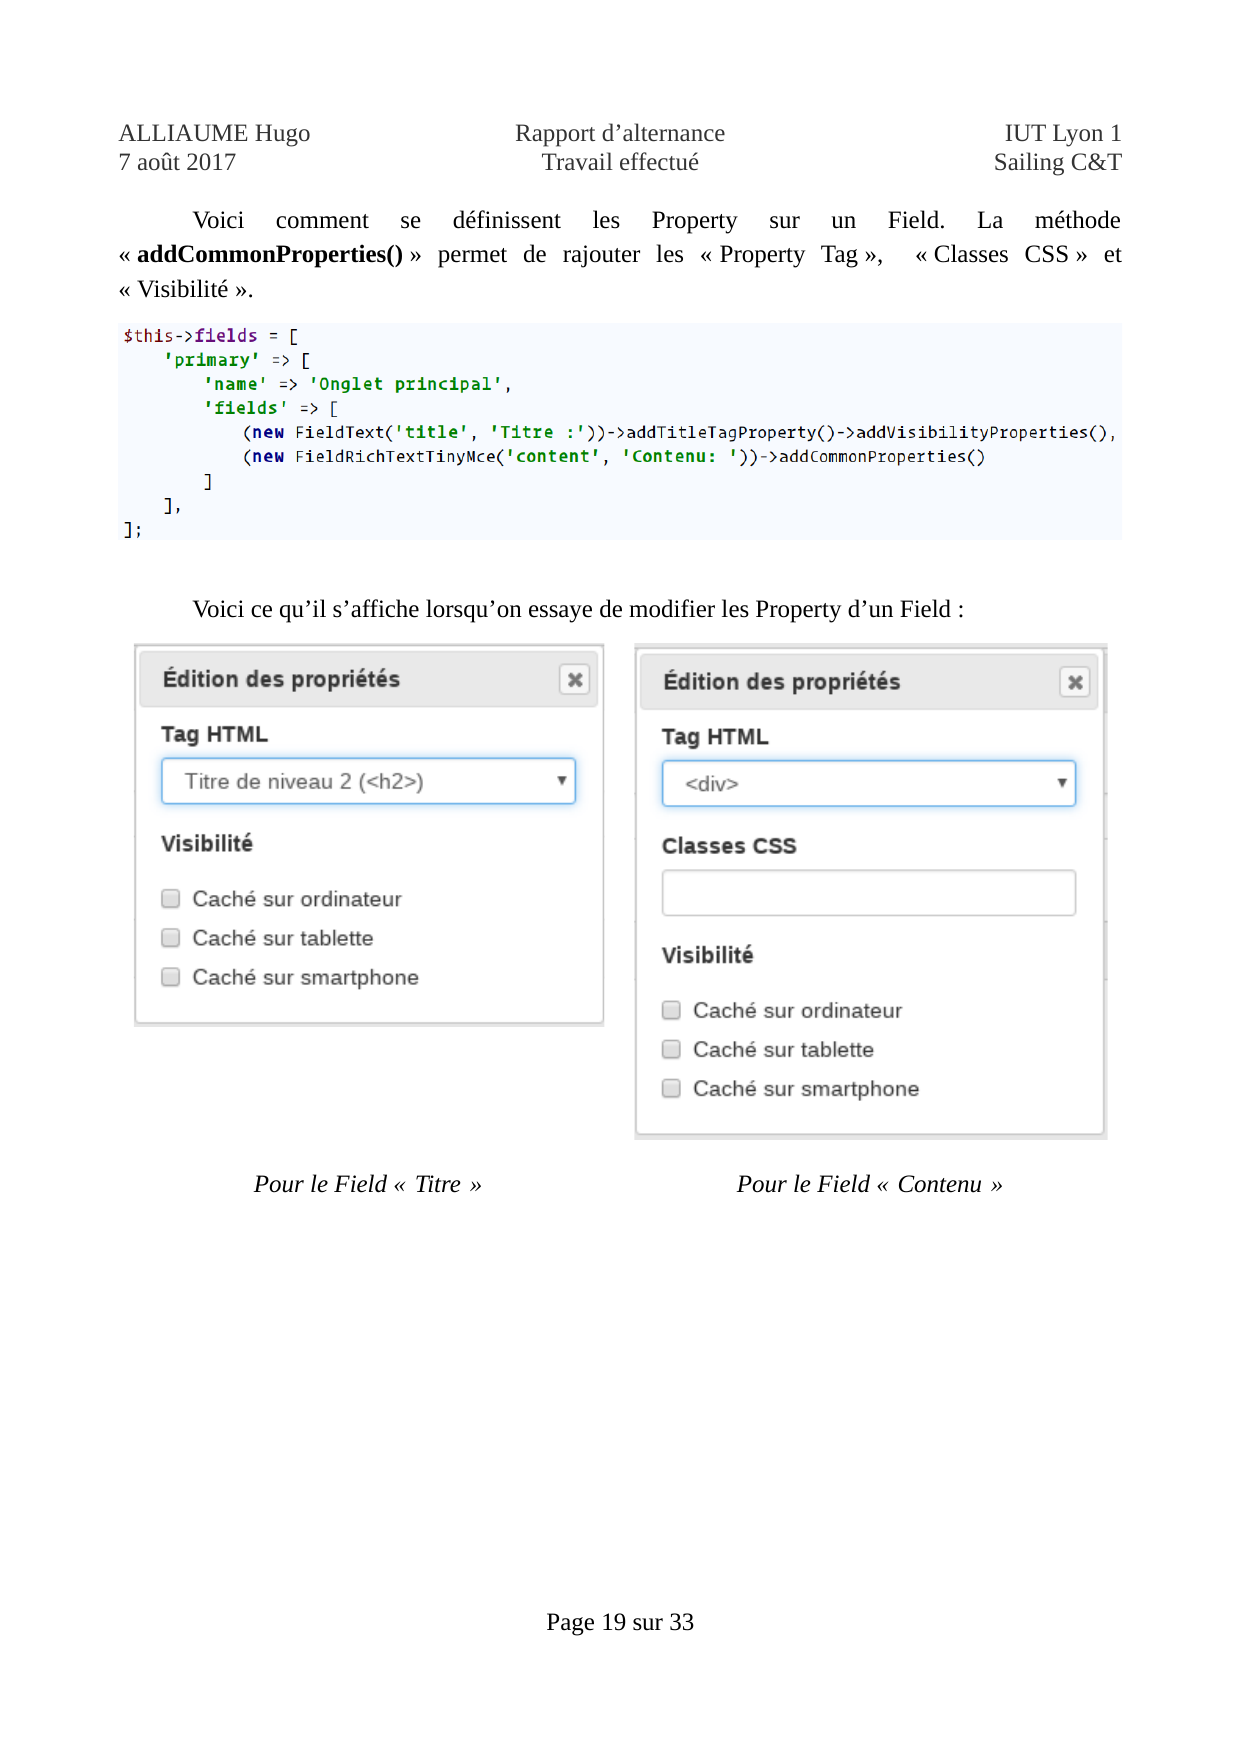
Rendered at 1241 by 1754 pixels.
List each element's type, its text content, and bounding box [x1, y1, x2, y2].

text Voici comment se définissent les Property sur un Field. La méthode « addCommonProperties() » permet de rajouter les « Property Tag », « Classes CSS » et « Visibilité ». [118, 205, 1122, 303]
text Voici ce qu’il s’affiche lorsqu’on essaye de modifier les Property d’un Field : [118, 594, 1122, 623]
table_header [620, 643, 1122, 1169]
picture [133, 643, 605, 1027]
picture [118, 323, 1123, 540]
picture [634, 643, 1108, 1140]
table_cell Pour le Field « Contenu » [620, 1169, 1122, 1197]
table_cell Pour le Field « Titre » [118, 1169, 620, 1197]
table_header [118, 643, 620, 1169]
